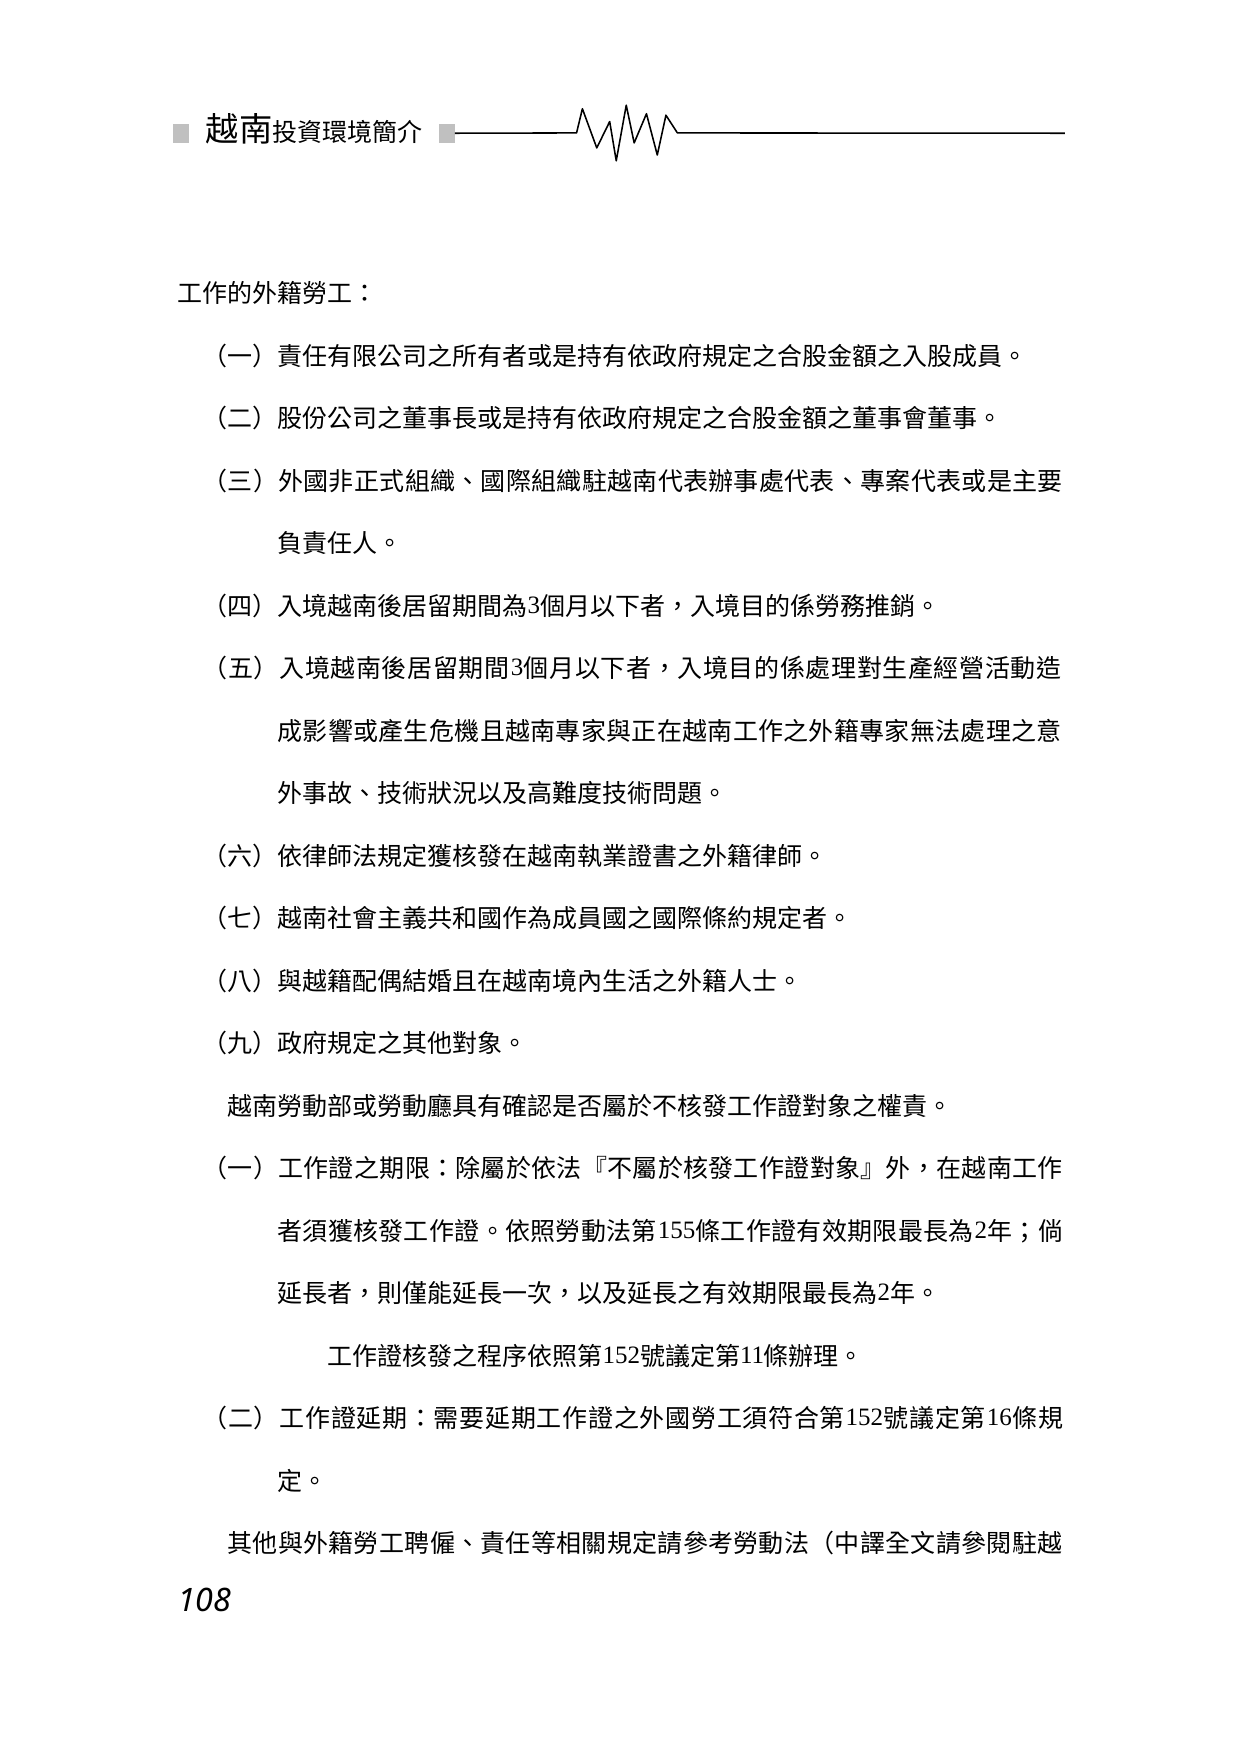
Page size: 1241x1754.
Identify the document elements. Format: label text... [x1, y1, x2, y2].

text （七）越南社會主義共和國作為成員國之國際條約規定者。 [202, 875, 1063, 938]
text （六）依律師法規定獲核發在越南執業證書之外籍律師。 [202, 813, 1063, 875]
text （四）入境越南後居留期間為3個月以下者，入境目的係勞務推銷。 [202, 563, 1063, 625]
text 越南勞動部或勞動廳具有確認是否屬於不核發工作證對象之權責。 [177, 1063, 1063, 1125]
text （三）外國非正式組織、國際組織駐越南代表辦事處代表、專案代表或是主要負責任人。 [202, 438, 1063, 563]
text （一）責任有限公司之所有者或是持有依政府規定之合股金額之入股成員。 [202, 313, 1063, 375]
text 其他與外籍勞工聘僱、責任等相關規定請參考勞動法（中譯全文請參閱駐越 [177, 1500, 1063, 1563]
text （五）入境越南後居留期間3個月以下者，入境目的係處理對生產經營活動造成影響或產生危機且越南專家與正在越南工作之外籍專家無法處理之意外事故、技術狀況以及高難度技術問題。 [202, 625, 1063, 813]
text （二）股份公司之董事長或是持有依政府規定之合股金額之董事會董事。 [202, 375, 1063, 438]
text （一）工作證之期限：除屬於依法『不屬於核發工作證對象』外，在越南工作者須獲核發工作證。依照勞動法第155條工作證有效期限最長為2年；倘延長者，則僅能延長一次，以及延長之有效期限最長為2年。 [202, 1125, 1063, 1313]
text 工作的外籍勞工： [177, 250, 1063, 313]
text （九）政府規定之其他對象。 [202, 1000, 1063, 1063]
text （二）工作證延期：需要延期工作證之外國勞工須符合第152號議定第16條規定。 [202, 1375, 1063, 1500]
text （八）與越籍配偶結婚且在越南境內生活之外籍人士。 [202, 938, 1063, 1000]
text 工作證核發之程序依照第152號議定第11條辦理。 [277, 1313, 1063, 1375]
